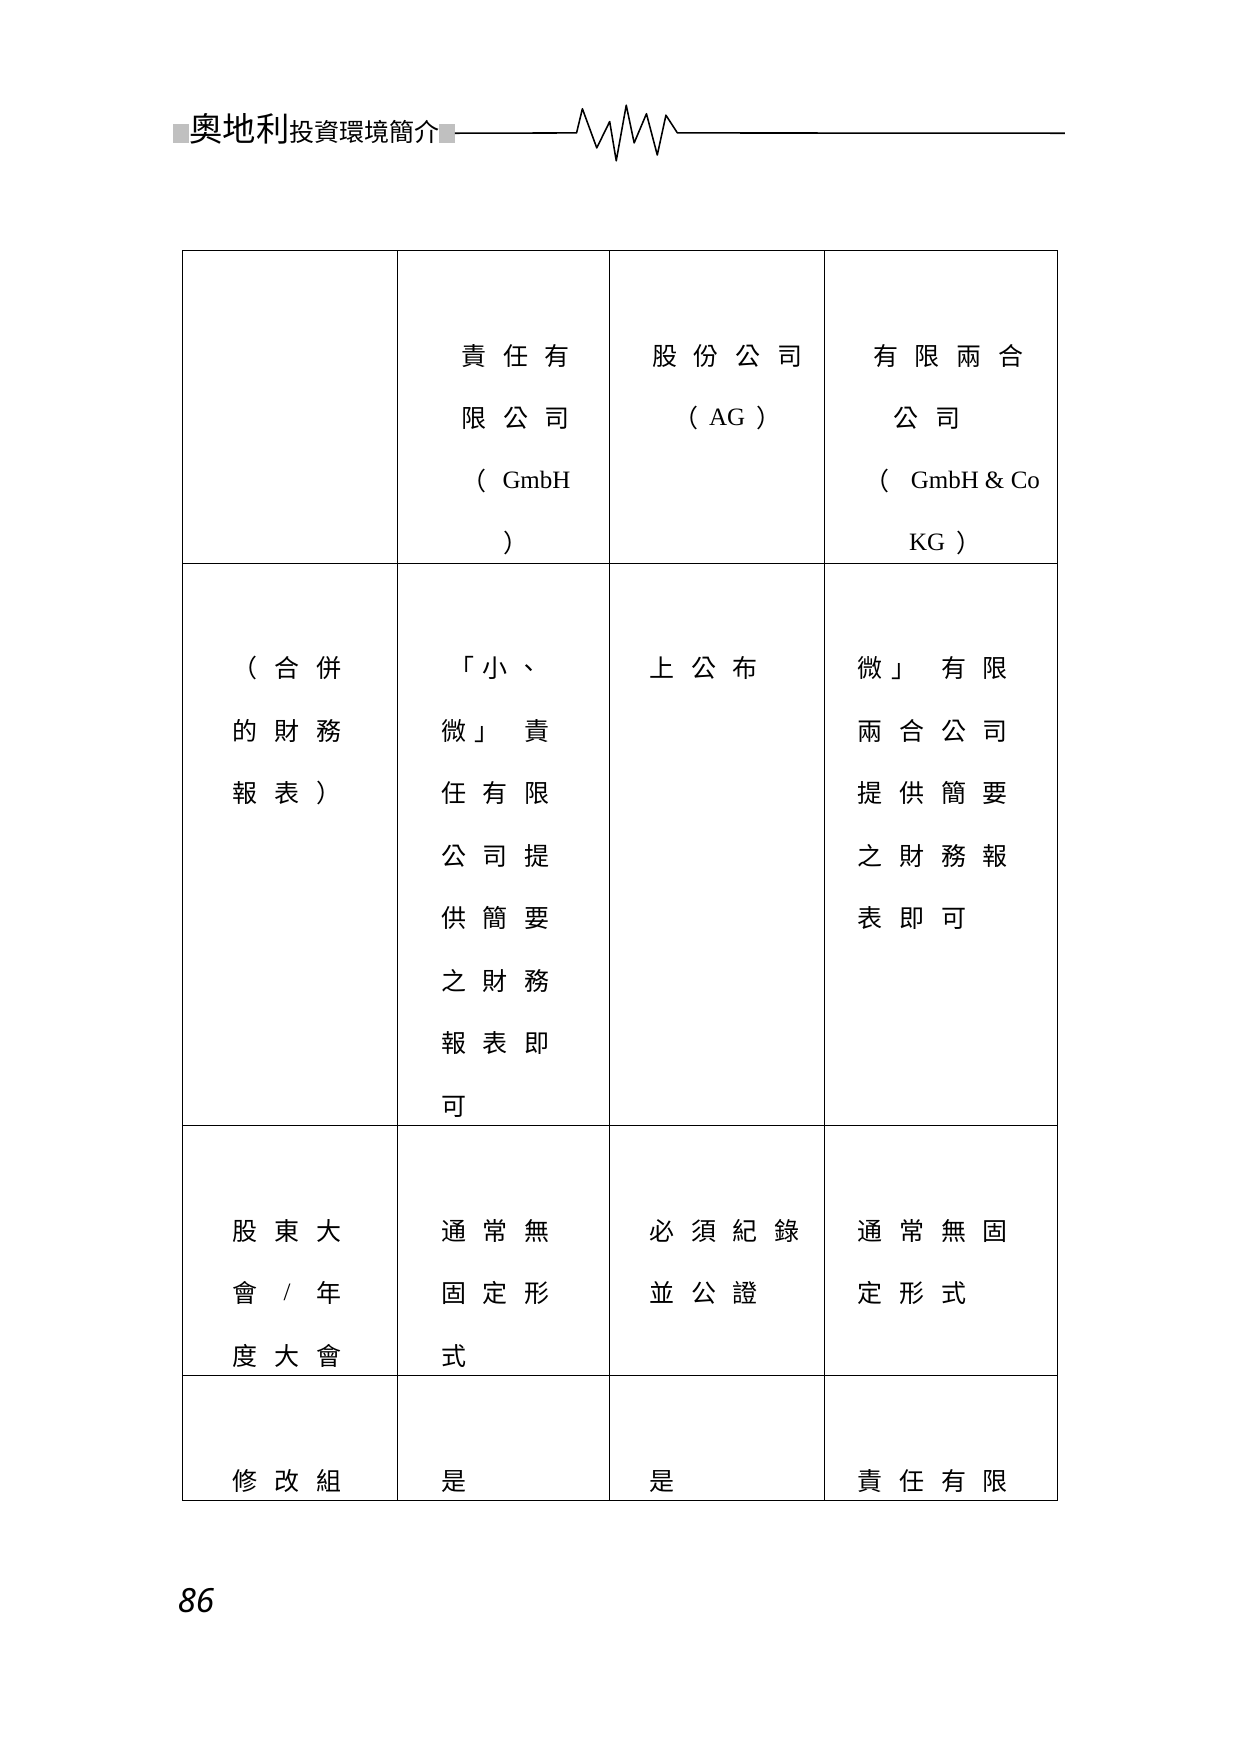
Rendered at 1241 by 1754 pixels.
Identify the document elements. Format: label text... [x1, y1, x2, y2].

table_header 有限兩合公司 （GmbH & Co KG） [825, 251, 1057, 563]
table_header [183, 251, 397, 563]
table_cell 股東大會/年度大會 [183, 1126, 397, 1375]
table_cell 通常無固定形式 [398, 1126, 609, 1375]
table_cell 是 [398, 1376, 609, 1500]
table_cell 微」有限兩合公司提供簡要之財務報表即可 [825, 564, 1057, 1125]
table_header 股份公司 （AG） [610, 251, 824, 563]
table_cell 通常無固定形式 [825, 1126, 1057, 1375]
table_cell （合併的財務報表） [183, 564, 397, 1125]
table_header 責任有限公司（GmbH） [398, 251, 609, 563]
table_cell 修改組 [183, 1376, 397, 1500]
table_cell 責任有限 [825, 1376, 1057, 1500]
table_cell 必須紀錄並公證 [610, 1126, 824, 1375]
table_cell 「小、微」責任有限公司提供簡要之財務報表即可 [398, 564, 609, 1125]
table_cell 是 [610, 1376, 824, 1500]
table_cell 上公布 [610, 564, 824, 1125]
